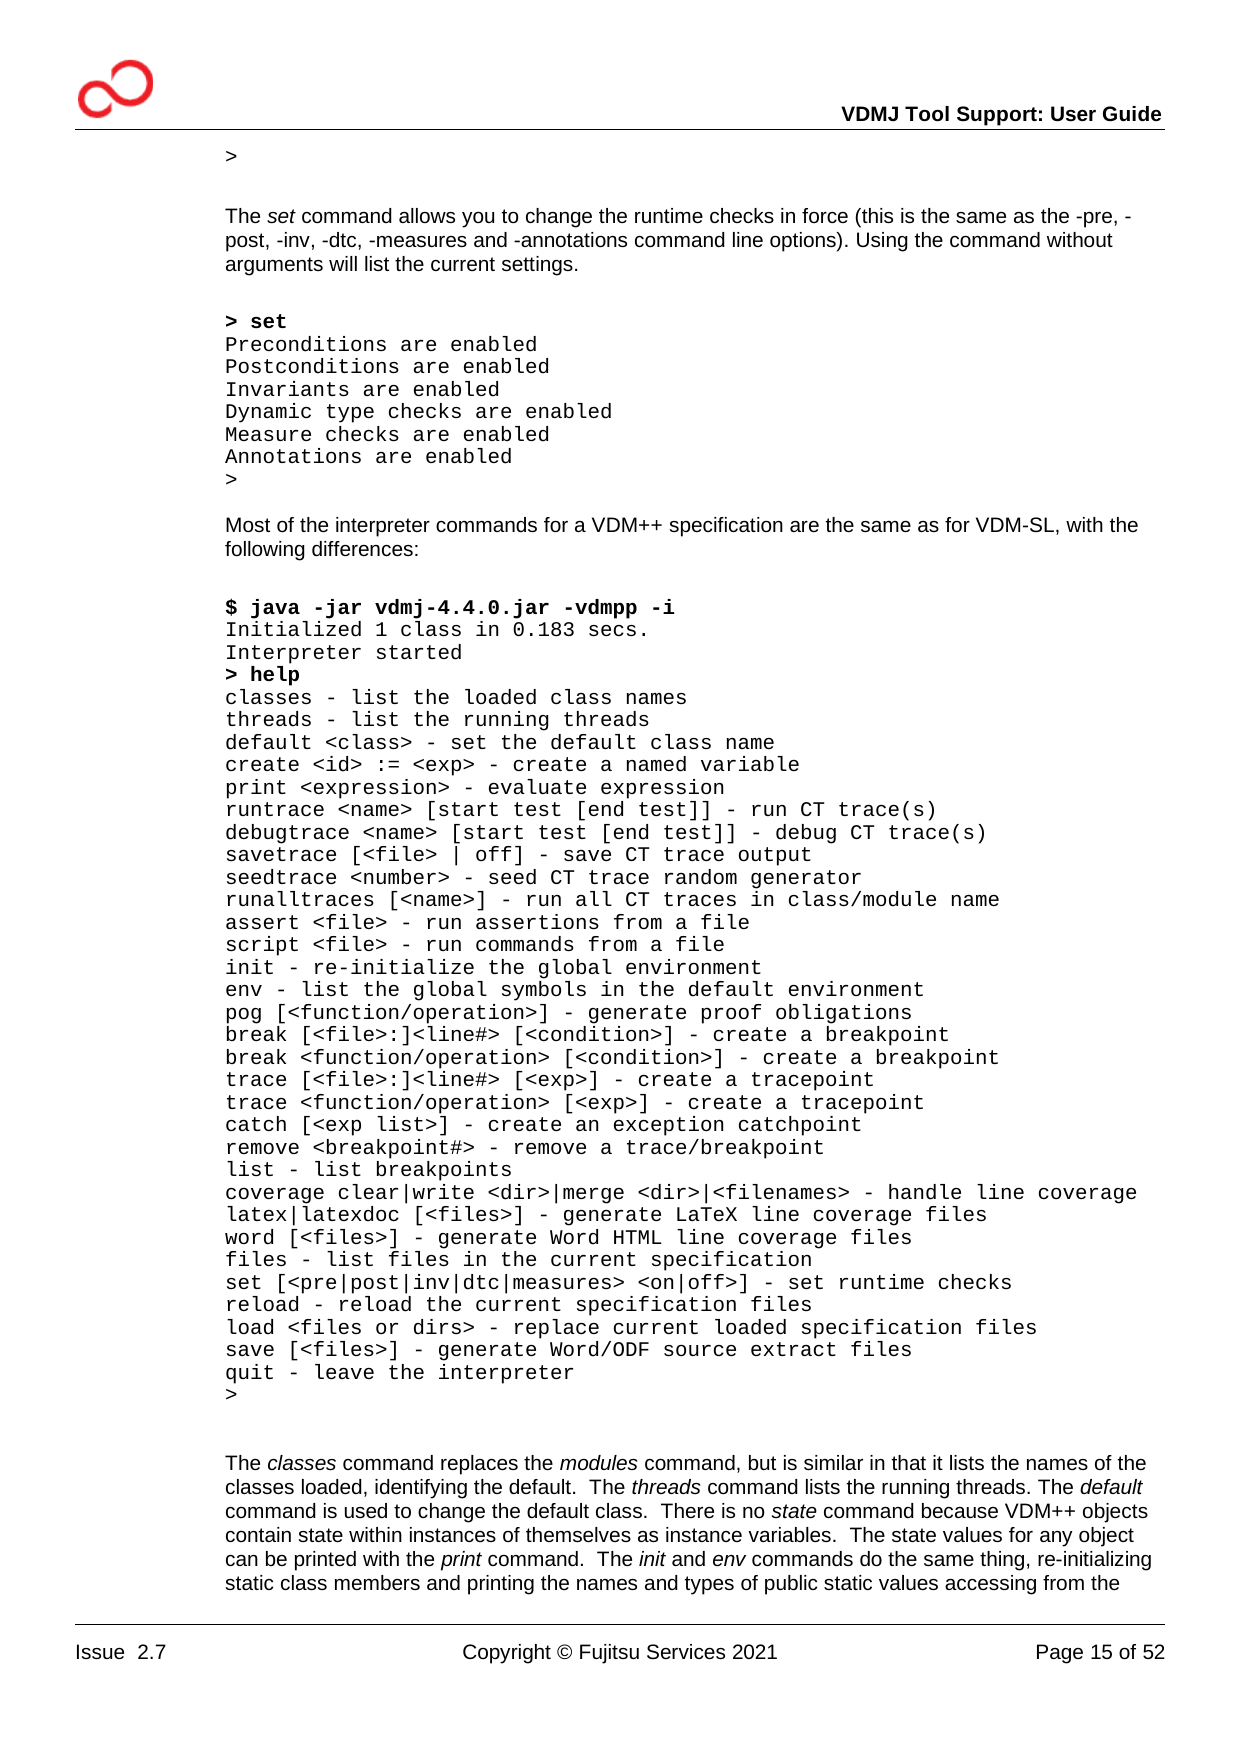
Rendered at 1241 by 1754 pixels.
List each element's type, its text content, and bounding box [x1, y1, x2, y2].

text savetrace [<file> | off] - save CT trace output [225, 844, 1165, 866]
text Postconditions are enabled [225, 356, 1165, 378]
text Dynamic type checks are enabled [225, 401, 1165, 423]
text > help [225, 664, 1165, 686]
text env - list the global symbols in the default environment [225, 979, 1165, 1001]
text $ java -jar vdmj-4.4.0.jar -vdmpp -i [225, 596, 1165, 619]
text latex|latexdoc [<files>] - generate LaTeX line coverage files [225, 1204, 1165, 1226]
text save [<files>] - generate Word/ODF source extract files [225, 1339, 1165, 1361]
text coverage clear|write <dir>|merge <dir>|<filenames> - handle line coverage [225, 1181, 1165, 1204]
text print <expression> - evaluate expression [225, 776, 1165, 799]
text trace <function/operation> [<exp>] - create a tracepoint [225, 1091, 1165, 1114]
text pog [<function/operation>] - generate proof obligations [225, 1001, 1165, 1024]
text runalltraces [<name>] - run all CT traces in class/module name [225, 889, 1165, 911]
text Initialized 1 class in 0.183 secs. [225, 619, 1165, 641]
text > [225, 468, 1165, 491]
text set [<pre|post|inv|dtc|measures> <on|off>] - set runtime checks [225, 1271, 1165, 1294]
text break [<file>:]<line#> [<condition>] - create a breakpoint [225, 1024, 1165, 1046]
text trace [<file>:]<line#> [<exp>] - create a tracepoint [225, 1069, 1165, 1091]
text Preconditions are enabled [225, 333, 1165, 356]
text break <function/operation> [<condition>] - create a breakpoint [225, 1046, 1165, 1069]
text threads - list the running threads [225, 709, 1165, 731]
text create <id> := <exp> - create a named variable [225, 754, 1165, 776]
text files - list files in the current specification [225, 1249, 1165, 1271]
text load <files or dirs> - replace current loaded specification files [225, 1316, 1165, 1339]
text list - list breakpoints [225, 1159, 1165, 1181]
text Most of the interpreter commands for a VDM++ specification are the same as for VDM-SL, with the following differences: [225, 513, 1165, 561]
text > [225, 145, 1165, 168]
text script <file> - run commands from a file [225, 934, 1165, 956]
text quit - leave the interpreter [225, 1361, 1165, 1384]
picture [78, 52, 153, 128]
text Measure checks are enabled [225, 423, 1165, 446]
text Annotations are enabled [225, 446, 1165, 468]
text The classes command replaces the modules command, but is similar in that it lists the names of the classes loaded, identifying the default. The threads command lists the running threads. The default command is used to change the default class. There is no state command because VDM++ objects contain state within instances of themselves as instance variables. The state values for any object can be printed with the print command. The init and env commands do the same thing, re-initializing static class members and printing the names and types of public static values accessing from the [225, 1451, 1165, 1595]
text The set command allows you to change the runtime checks in force (this is the same as the -pre, -post, -inv, -dtc, -measures and -annotations command line options). Using the command without arguments will list the current settings. [225, 204, 1165, 276]
text seedtrace <number> - seed CT trace random generator [225, 866, 1165, 889]
text classes - list the loaded class names [225, 686, 1165, 709]
text > set [225, 311, 1165, 333]
text runtrace <name> [start test [end test]] - run CT trace(s) [225, 799, 1165, 821]
text > [225, 1384, 1165, 1406]
text Interpreter started [225, 641, 1165, 664]
text Invariants are enabled [225, 378, 1165, 401]
text default <class> - set the default class name [225, 731, 1165, 754]
text assert <file> - run assertions from a file [225, 911, 1165, 934]
text debugtrace <name> [start test [end test]] - debug CT trace(s) [225, 821, 1165, 844]
text remove <breakpoint#> - remove a trace/breakpoint [225, 1136, 1165, 1159]
text word [<files>] - generate Word HTML line coverage files [225, 1226, 1165, 1249]
text catch [<exp list>] - create an exception catchpoint [225, 1114, 1165, 1136]
text reload - reload the current specification files [225, 1294, 1165, 1316]
text init - re-initialize the global environment [225, 956, 1165, 979]
